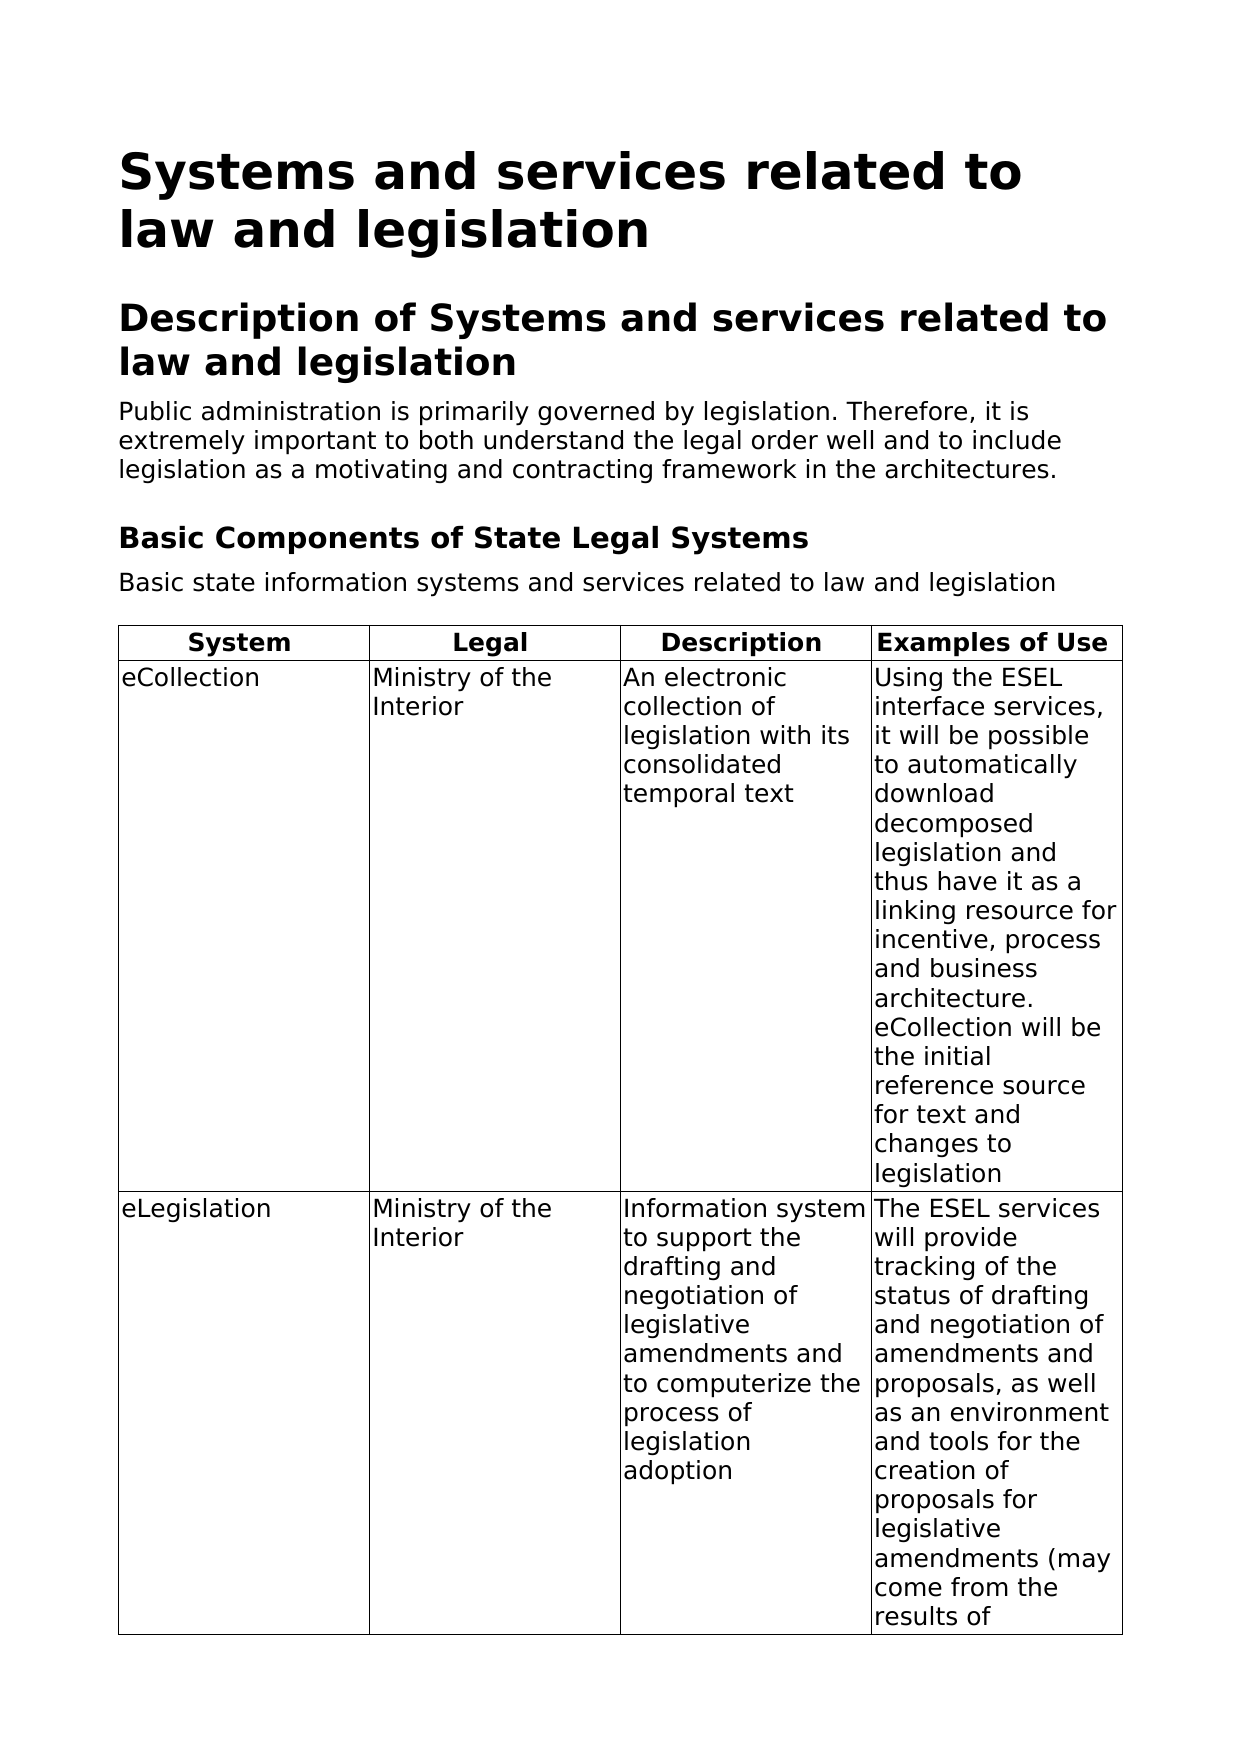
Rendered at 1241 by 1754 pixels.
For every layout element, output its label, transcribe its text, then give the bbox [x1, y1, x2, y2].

table_header Description [621, 626, 871, 660]
table_header Examples of Use [872, 626, 1122, 660]
table_header System [119, 626, 369, 660]
table_cell eCollection [119, 661, 369, 1191]
table_cell eLegislation [119, 1192, 369, 1634]
table_cell Ministry of the Interior [370, 1192, 620, 1634]
subtitle Basic Components of State Legal Systems [118, 522, 1122, 556]
text Public administration is primarily governed by legislation. Therefore, it is extremely important to both understand the legal order well and to include legislation as a motivating and contracting framework in the architectures. [118, 397, 1122, 484]
table_cell Ministry of the Interior [370, 661, 620, 1191]
subtitle Systems and services related to law and legislation [118, 143, 1122, 259]
table_header Legal [370, 626, 620, 660]
table_cell Information system to support the drafting and negotiation of legislative amendments and to computerize the process of legislation adoption [621, 1192, 871, 1634]
table_cell Using the ESEL interface services, it will be possible to automatically download decomposed legislation and thus have it as a linking resource for incentive, process and business architecture. eCollection will be the initial reference source for text and changes to legislation [872, 661, 1122, 1191]
table_cell The ESEL services will provide tracking of the status of drafting and negotiation of amendments and proposals, as well as an environment and tools for the creation of proposals for legislative amendments (may come from the results of [872, 1192, 1122, 1634]
subtitle Description of Systems and services related to law and legislation [118, 297, 1122, 384]
table_cell An electronic collection of legislation with its consolidated temporal text [621, 661, 871, 1191]
text Basic state information systems and services related to law and legislation [118, 568, 1122, 597]
